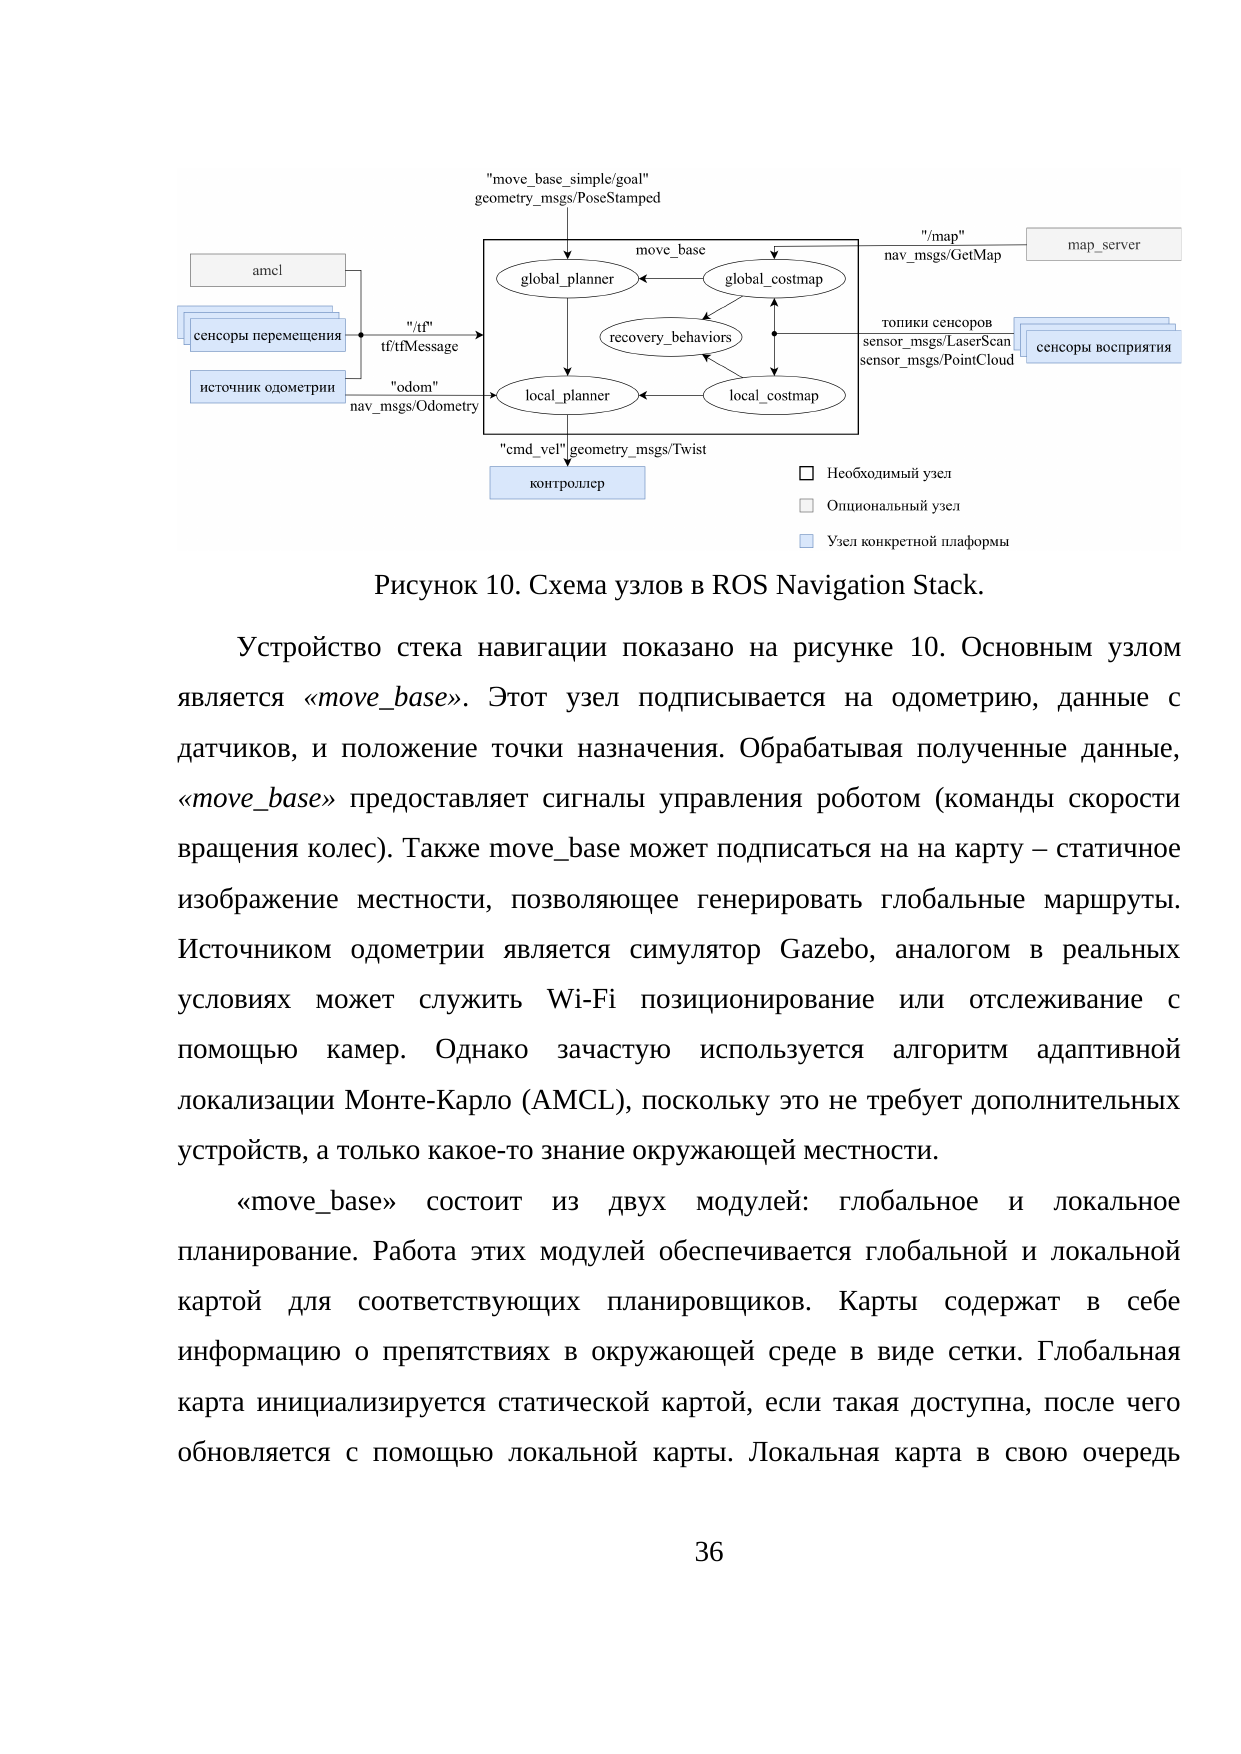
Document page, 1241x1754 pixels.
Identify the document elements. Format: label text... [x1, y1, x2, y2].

text «move_base» состоит из двух модулей: глобальное и локальное планирование. Работа этих модулей обеспечивается глобальной и локальной картой для соответствующих планировщиков. Карты содержат в себе информацию о препятствиях в окружающей среде в виде сетки. Глобальная карта инициализируется статической картой, если такая доступна, после чего обновляется с помощью локальной карты. Локальная карта в свою очередь [177, 1183, 1181, 1468]
picture [177, 168, 1182, 551]
text Рисунок 10. Схема узлов в ROS Navigation Stack. [177, 551, 1181, 600]
text Устройство стека навигации показано на рисунке 10. Основным узлом является «move_base». Этот узел подписывается на одометрию, данные с датчиков, и положение точки назначения. Обрабатывая полученные данные, «move_base» предоставляет сигналы управления роботом (команды скорости вращения колес). Также move_base может подписаться на на карту – статичное изображение местности, позволяющее генерировать глобальные маршруты. Источником одометрии является симулятор Gazebo, аналогом в реальных условиях может служить Wi-Fi позиционирование или отслеживание с помощью камер. Однако зачастую используется алгоритм адаптивной локализации Монте-Карло (AMCL), поскольку это не требует дополнительных устройств, а только какое-то знание окружающей местности. [177, 629, 1181, 1166]
